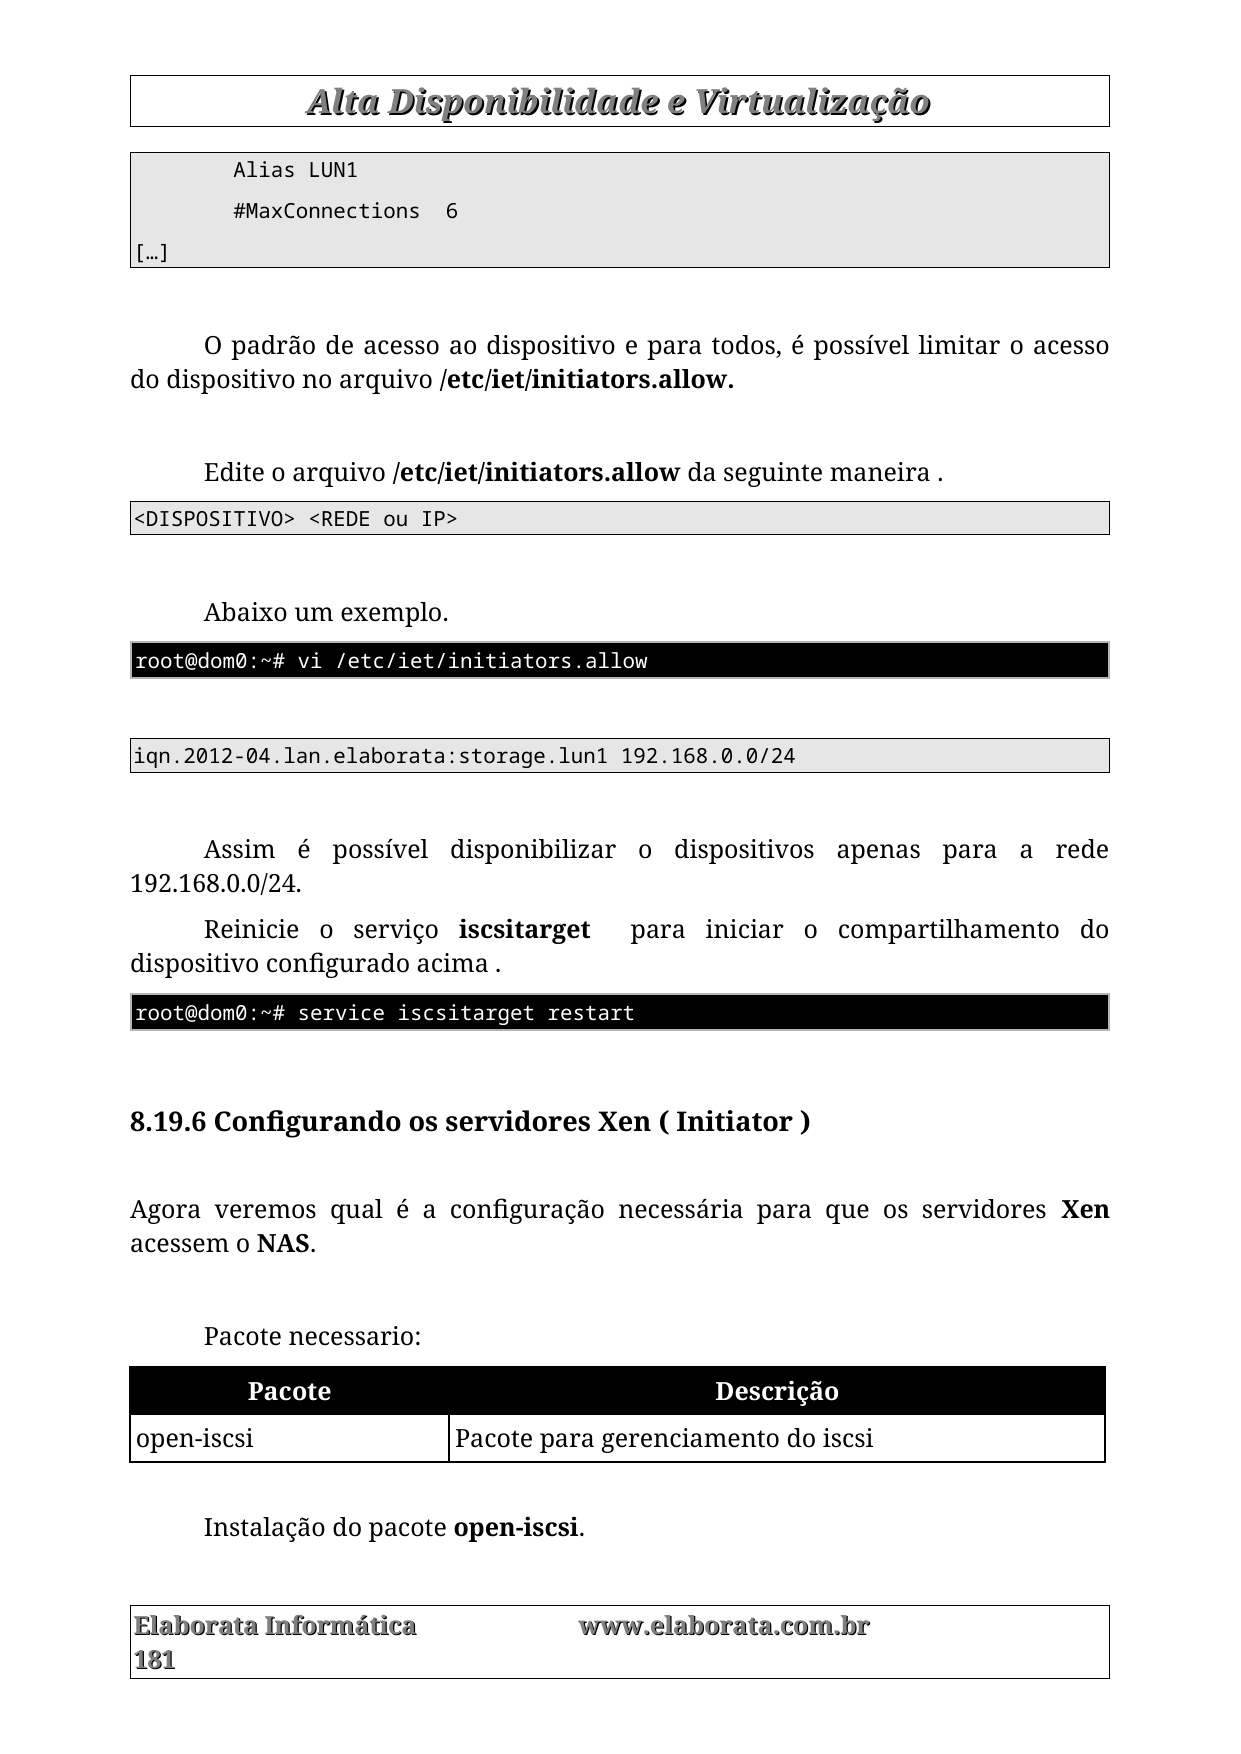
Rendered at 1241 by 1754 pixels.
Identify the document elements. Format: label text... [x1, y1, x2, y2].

text Reinicie o serviço iscsitarget para iniciar o compartilhamento do dispositivo configurado acima . [130, 912, 1110, 980]
table_header Descrição [450, 1368, 1104, 1413]
table_cell open-iscsi [131, 1415, 448, 1461]
text O padrão de acesso ao dispositivo e para todos, é possível limitar o acesso do dispositivo no arquivo /etc/iet/initiators.allow. [130, 327, 1110, 395]
table_header Pacote [131, 1368, 448, 1413]
table_cell Pacote para gerenciamento do iscsi [450, 1415, 1104, 1461]
text Agora veremos qual é a configuração necessária para que os servidores Xen acessem o NAS. [130, 1192, 1110, 1260]
text root@dom0:~# vi /etc/iet/initiators.allow [132, 643, 1108, 677]
text […] [131, 234, 1109, 267]
subtitle Configurando os servidores Xen ( Initiator ) [130, 1102, 1110, 1139]
text Instalação do pacote open-iscsi. [130, 1509, 1110, 1543]
text Abaixo um exemplo. [130, 594, 1110, 628]
text <DISPOSITIVO> <REDE ou IP> [131, 502, 1109, 534]
text Pacote necessario: [130, 1319, 1110, 1353]
text root@dom0:~# service iscsitarget restart [132, 995, 1108, 1029]
text Edite o arquivo /etc/iet/initiators.allow da seguinte maneira . [130, 454, 1110, 488]
text iqn.2012-04.lan.elaborata:storage.lun1 192.168.0.0/24 [131, 739, 1109, 772]
text #MaxConnections 6 [131, 193, 1109, 224]
text Assim é possível disponibilizar o dispositivos apenas para a rede 192.168.0.0/24. [130, 832, 1110, 900]
text Alias LUN1 [131, 153, 1109, 184]
